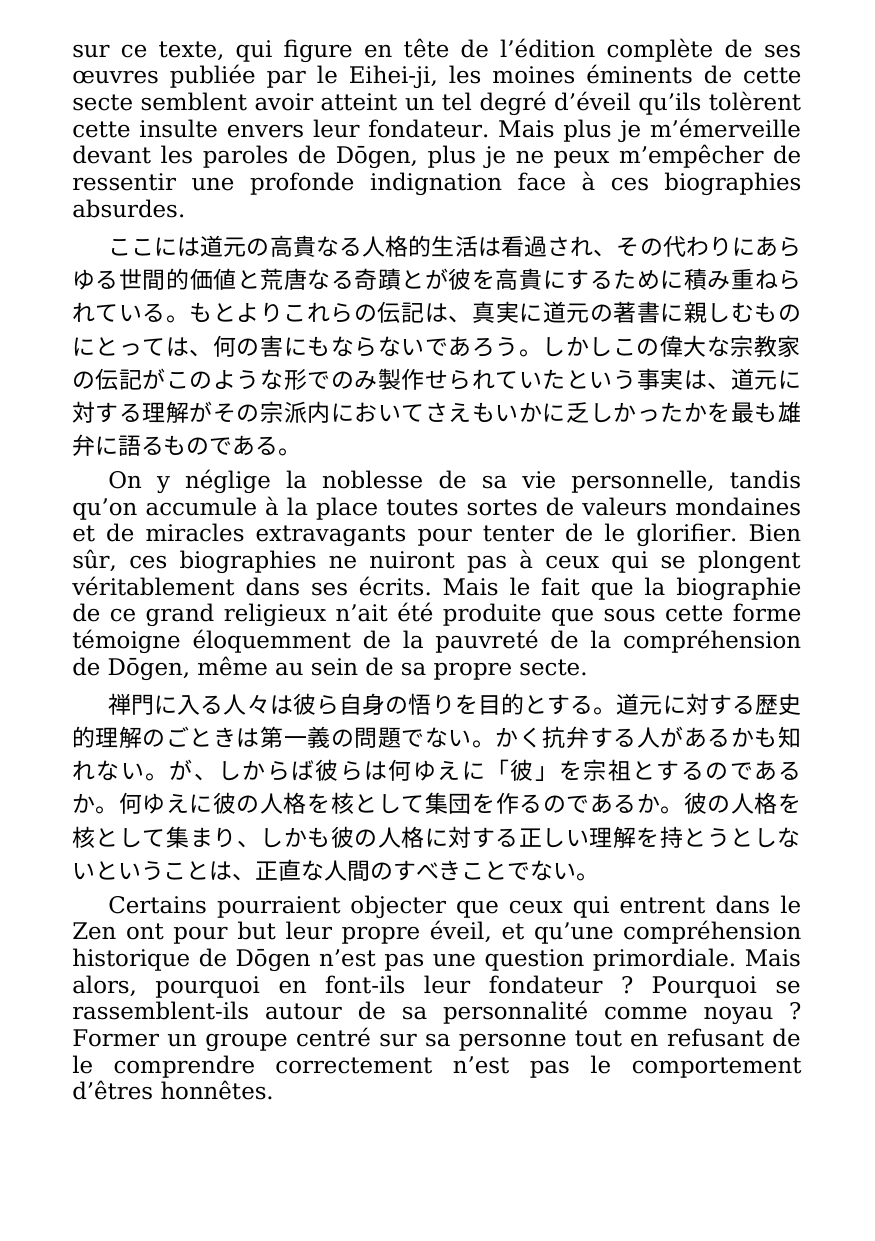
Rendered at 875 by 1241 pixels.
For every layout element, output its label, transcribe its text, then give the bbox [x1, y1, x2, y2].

text sur ce texte, qui figure en tête de l’édition complète de ses œuvres publiée par le Eihei-ji, les moines éminents de cette secte semblent avoir atteint un tel degré d’éveil qu’ils tolèrent cette insulte envers leur fondateur. Mais plus je m’émerveille devant les paroles de Dōgen, plus je ne peux m’empêcher de ressentir une profonde indignation face à ces biographies absurdes. [72, 36, 802, 223]
text On y néglige la noblesse de sa vie personnelle, tandis qu’on accumule à la place toutes sortes de valeurs mondaines et de miracles extravagants pour tenter de le glorifier. Bien sûr, ces biographies ne nuiront pas à ceux qui se plongent véritablement dans ses écrits. Mais le fait que la biographie de ce grand religieux n’ait été produite que sous cette forme témoigne éloquemment de la pauvreté de la compréhension de Dōgen, même au sein de sa propre secte. [72, 467, 802, 681]
text ここには道元の高貴なる人格的生活は看過され、その代わりにあらゆる世間的価値と荒唐なる奇蹟とが彼を高貴にするために積み重ねられている。もとよりこれらの伝記は、真実に道元の著書に親しむものにとっては、何の害にもならないであろう。しかしこの偉大な宗教家の伝記がこのような形でのみ製作せられていたという事実は、道元に対する理解がその宗派内においてさえもいかに乏しかったかを最も雄弁に語るものである。 [72, 229, 802, 461]
text Certains pourraient objecter que ceux qui entrent dans le Zen ont pour but leur propre éveil, et qu’une compréhension historique de Dōgen n’est pas une question primordiale. Mais alors, pourquoi en font-ils leur fondateur ? Pourquoi se rassemblent-ils autour de sa personnalité comme noyau ? Former un groupe centré sur sa personne tout en refusant de le comprendre correctement n’est pas le comportement d’êtres honnêtes. [72, 892, 802, 1105]
text 禅門に入る人々は彼ら自身の悟りを目的とする。道元に対する歴史的理解のごときは第一義の問題でない。かく抗弁する人があるかも知れない。が、しからば彼らは何ゆえに「彼」を宗祖とするのであるか。何ゆえに彼の人格を核として集団を作るのであるか。彼の人格を核として集まり、しかも彼の人格に対する正しい理解を持とうとしないということは、正直な人間のすべきことでない。 [72, 686, 802, 886]
